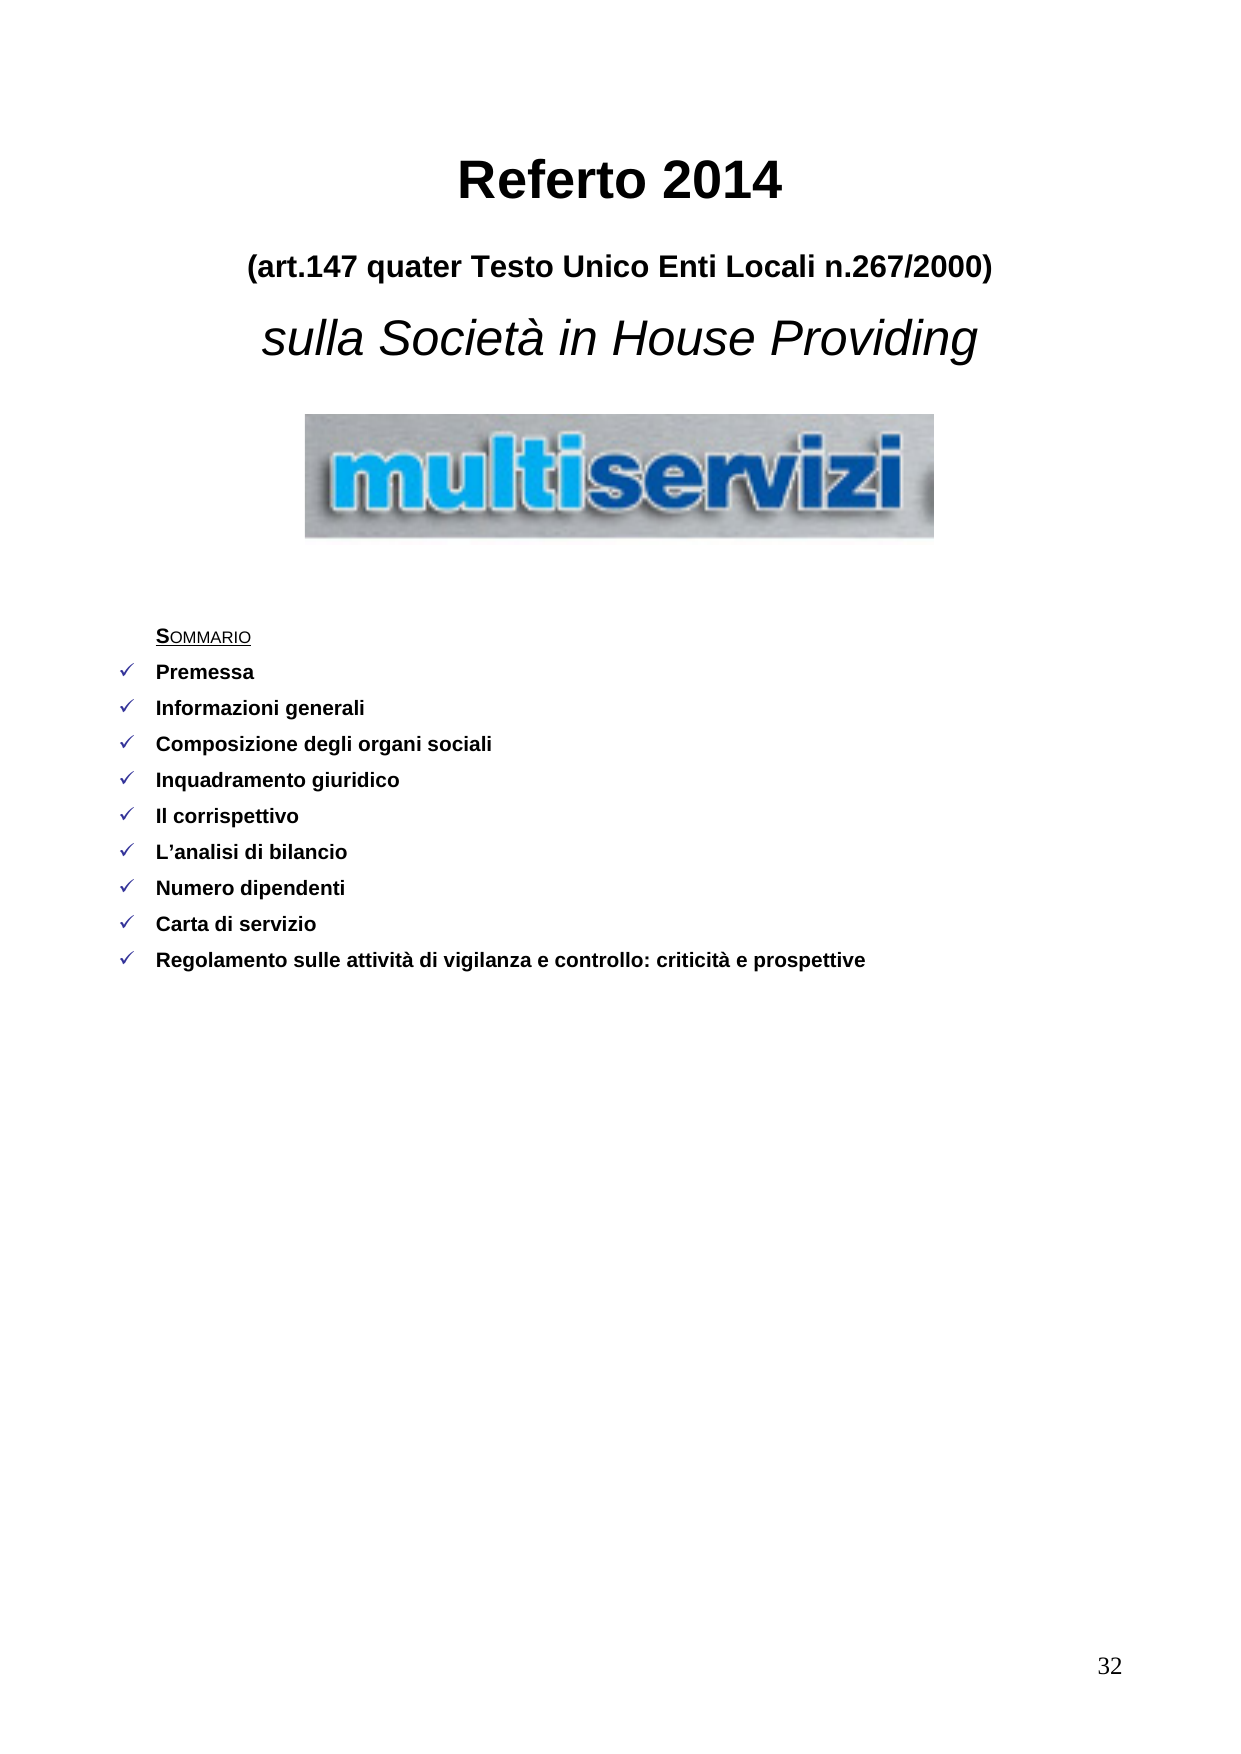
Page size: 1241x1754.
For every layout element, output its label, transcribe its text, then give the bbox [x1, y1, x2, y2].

list Numero dipendenti [118, 876, 1122, 900]
text Sommario [118, 624, 1122, 648]
list Il corrispettivo [118, 804, 1122, 828]
table_cell sulla Società in House Providing [162, 284, 1078, 391]
list Informazioni generali [118, 696, 1122, 720]
list Inquadramento giuridico [118, 768, 1122, 792]
list L’analisi di bilancio [118, 840, 1122, 864]
table_header [169, 415, 304, 545]
table_cell [162, 391, 1078, 545]
list Composizione degli organi sociali [118, 732, 1122, 756]
list Carta di servizio [118, 912, 1122, 936]
table_header [934, 415, 1069, 545]
list Regolamento sulle attività di vigilanza e controllo: criticità e prospettive [118, 948, 1122, 972]
list Premessa [118, 660, 1122, 684]
table_header Referto 2014 (art.147 quater Testo Unico Enti Locali n.267/2000) [162, 148, 1078, 284]
picture [304, 414, 934, 545]
